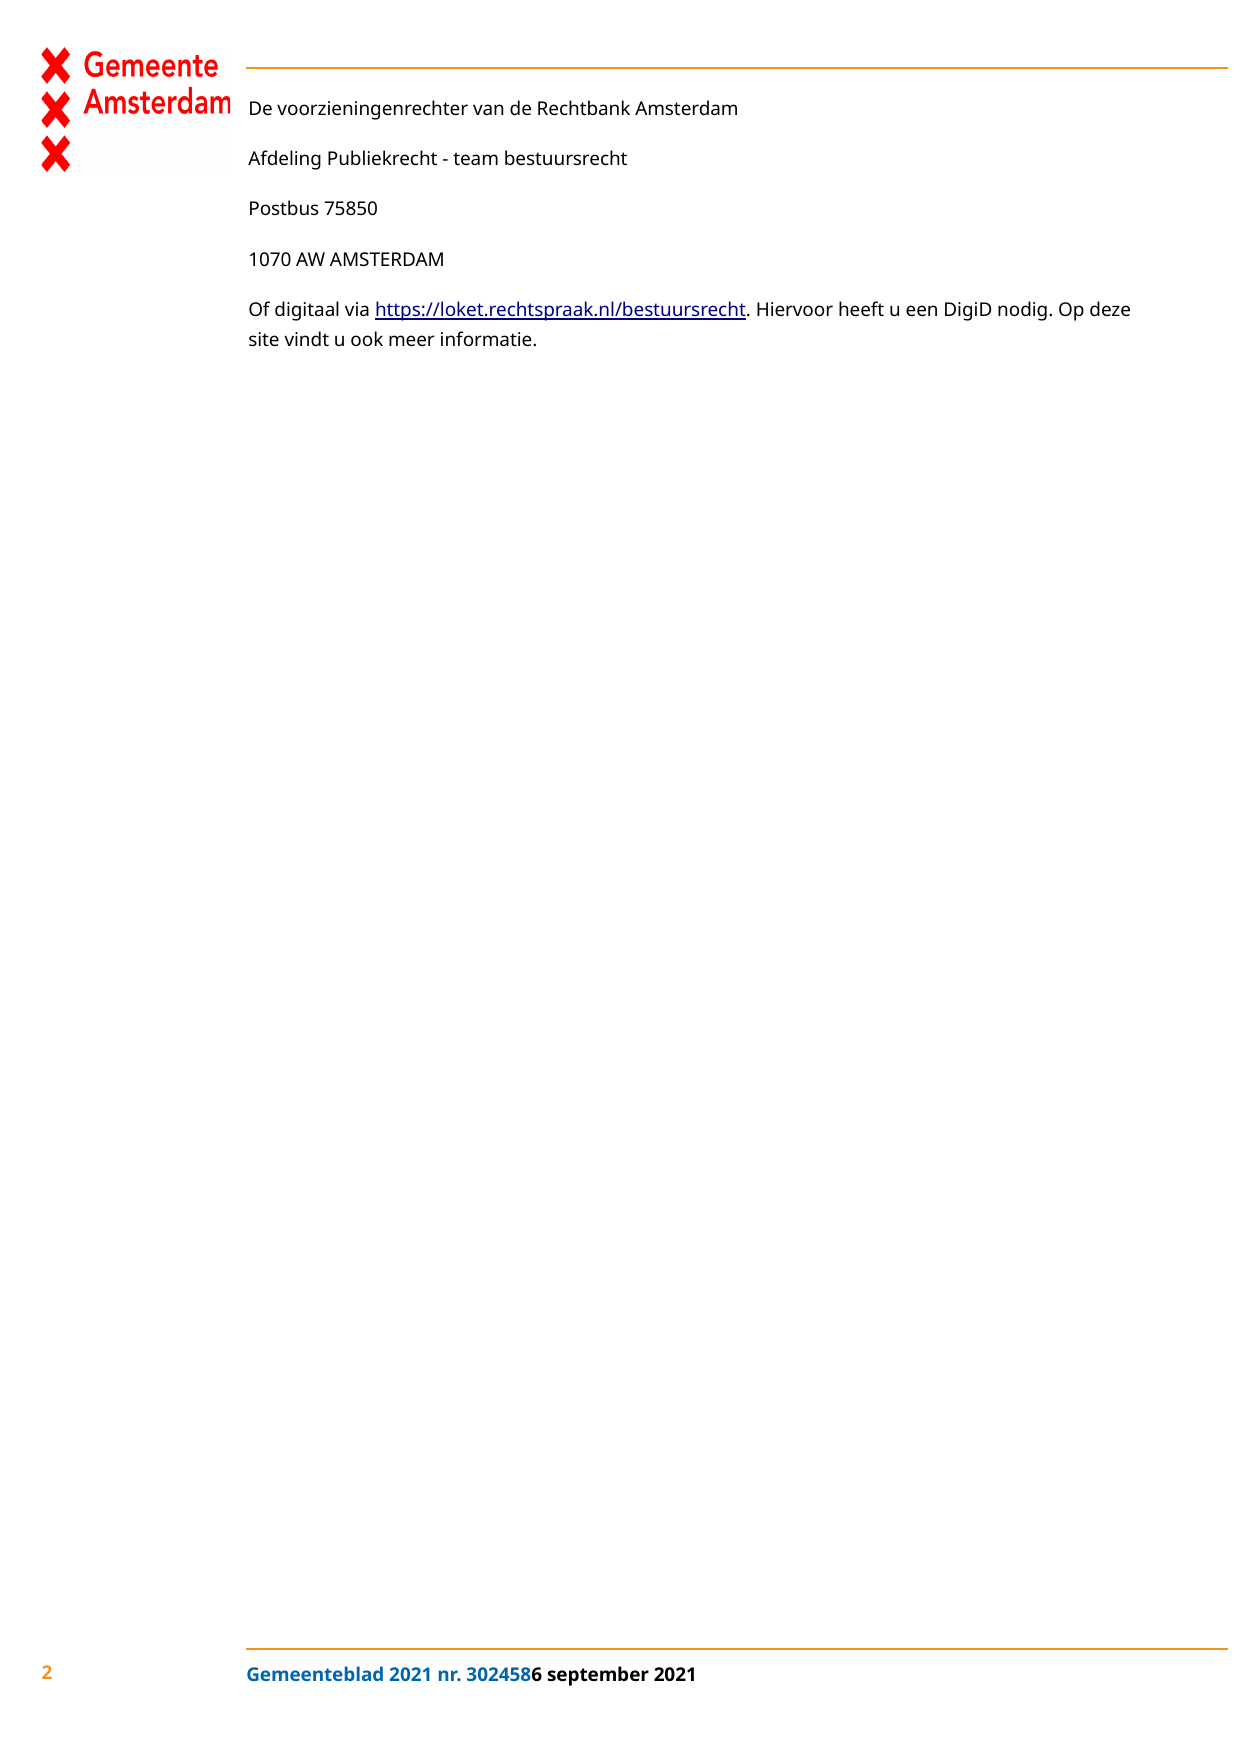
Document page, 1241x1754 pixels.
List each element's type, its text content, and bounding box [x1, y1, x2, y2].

text Of digitaal via https://loket.rechtspraak.nl/bestuursrecht. Hiervoor heeft u een DigiD nodig. Op deze site vindt u ook meer informatie. [248, 296, 1152, 352]
text De voorzieningenrechter van de Rechtbank Amsterdam [248, 95, 1152, 121]
text Afdeling Publiekrecht - team bestuursrecht [248, 145, 1152, 171]
text 1070 AW AMSTERDAM [248, 246, 1152, 272]
picture [41, 47, 231, 172]
text Postbus 75850 [248, 196, 1152, 221]
